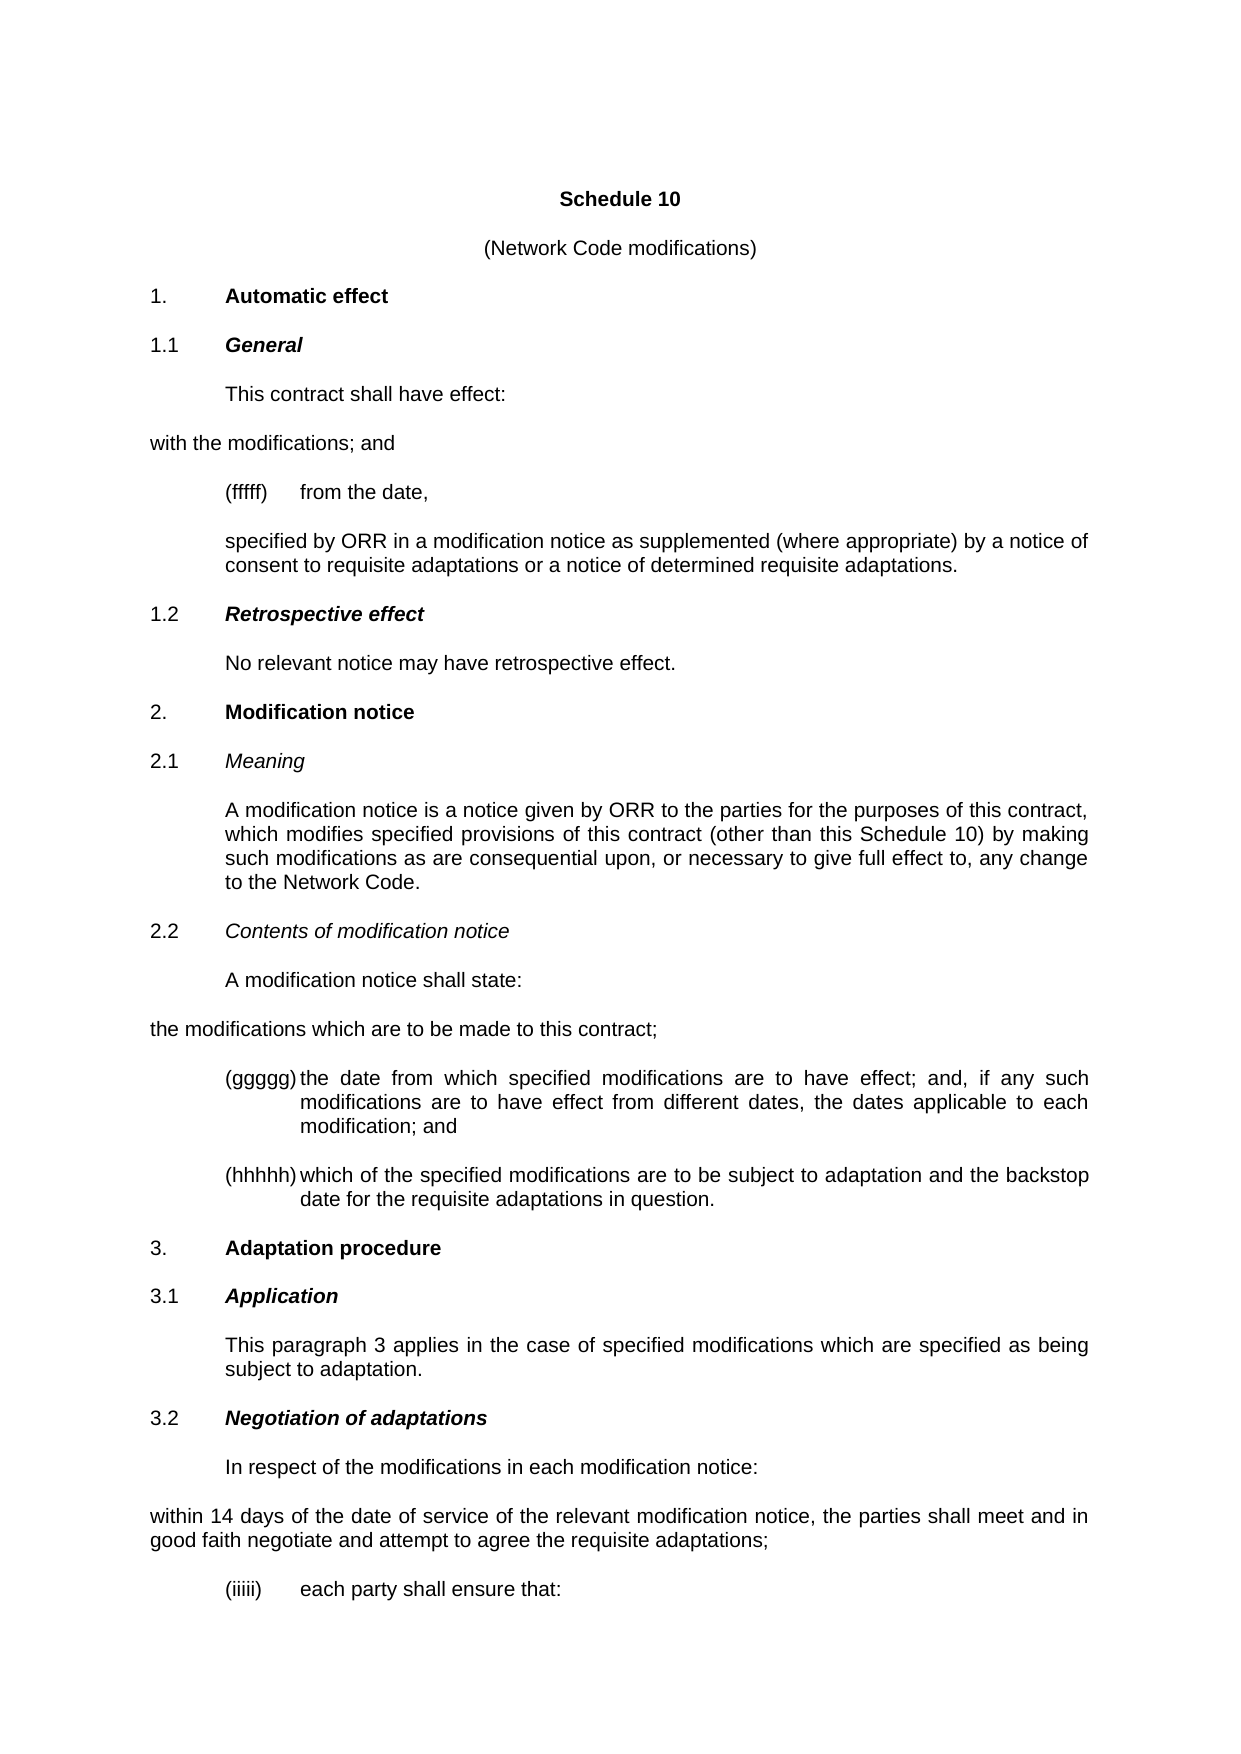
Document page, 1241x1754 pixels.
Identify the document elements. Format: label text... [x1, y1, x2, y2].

text specified by ORR in a modification notice as supplemented (where appropriate) by a notice of consent to requisite adaptations or a notice of determined requisite adaptations. [225, 529, 1090, 577]
text In respect of the modifications in each modification notice: [225, 1455, 1090, 1479]
subtitle within 14 days of the date of service of the relevant modification notice, the parties shall meet and in good faith negotiate and attempt to agree the requisite adaptations; [150, 1504, 1090, 1552]
list (Network Code modifications) [150, 235, 1090, 259]
list General [150, 333, 1090, 357]
list Meaning [150, 749, 1090, 773]
list Schedule 10 [150, 186, 1090, 210]
subtitle the date from which specified modifications are to have effect; and, if any such modifications are to have effect from different dates, the dates applicable to each modification; and [225, 1066, 1090, 1137]
list Adaptation procedure [150, 1235, 1090, 1259]
list Contents of modification notice [150, 919, 1090, 943]
list Application [150, 1284, 1090, 1308]
subtitle which of the specified modifications are to be subject to adaptation and the backstop date for the requisite adaptations in question. [225, 1162, 1090, 1210]
subtitle with the modifications; and [150, 431, 1090, 455]
list Modification notice [150, 700, 1090, 724]
list Automatic effect [150, 284, 1090, 308]
subtitle the modifications which are to be made to this contract; [150, 1017, 1090, 1041]
subtitle from the date, [225, 480, 1090, 504]
text A modification notice shall state: [225, 968, 1090, 992]
text This paragraph 3 applies in the case of specified modifications which are specified as being subject to adaptation. [225, 1333, 1090, 1381]
text No relevant notice may have retrospective effect. [225, 651, 1090, 675]
list Retrospective effect [150, 602, 1090, 626]
text This contract shall have effect: [225, 382, 1090, 406]
text A modification notice is a notice given by ORR to the parties for the purposes of this contract, which modifies specified provisions of this contract (other than this Schedule 10) by making such modifications as are consequential upon, or necessary to give full effect to, any change to the Network Code. [225, 798, 1090, 894]
list Negotiation of adaptations [150, 1406, 1090, 1430]
subtitle each party shall ensure that: [225, 1577, 1090, 1601]
